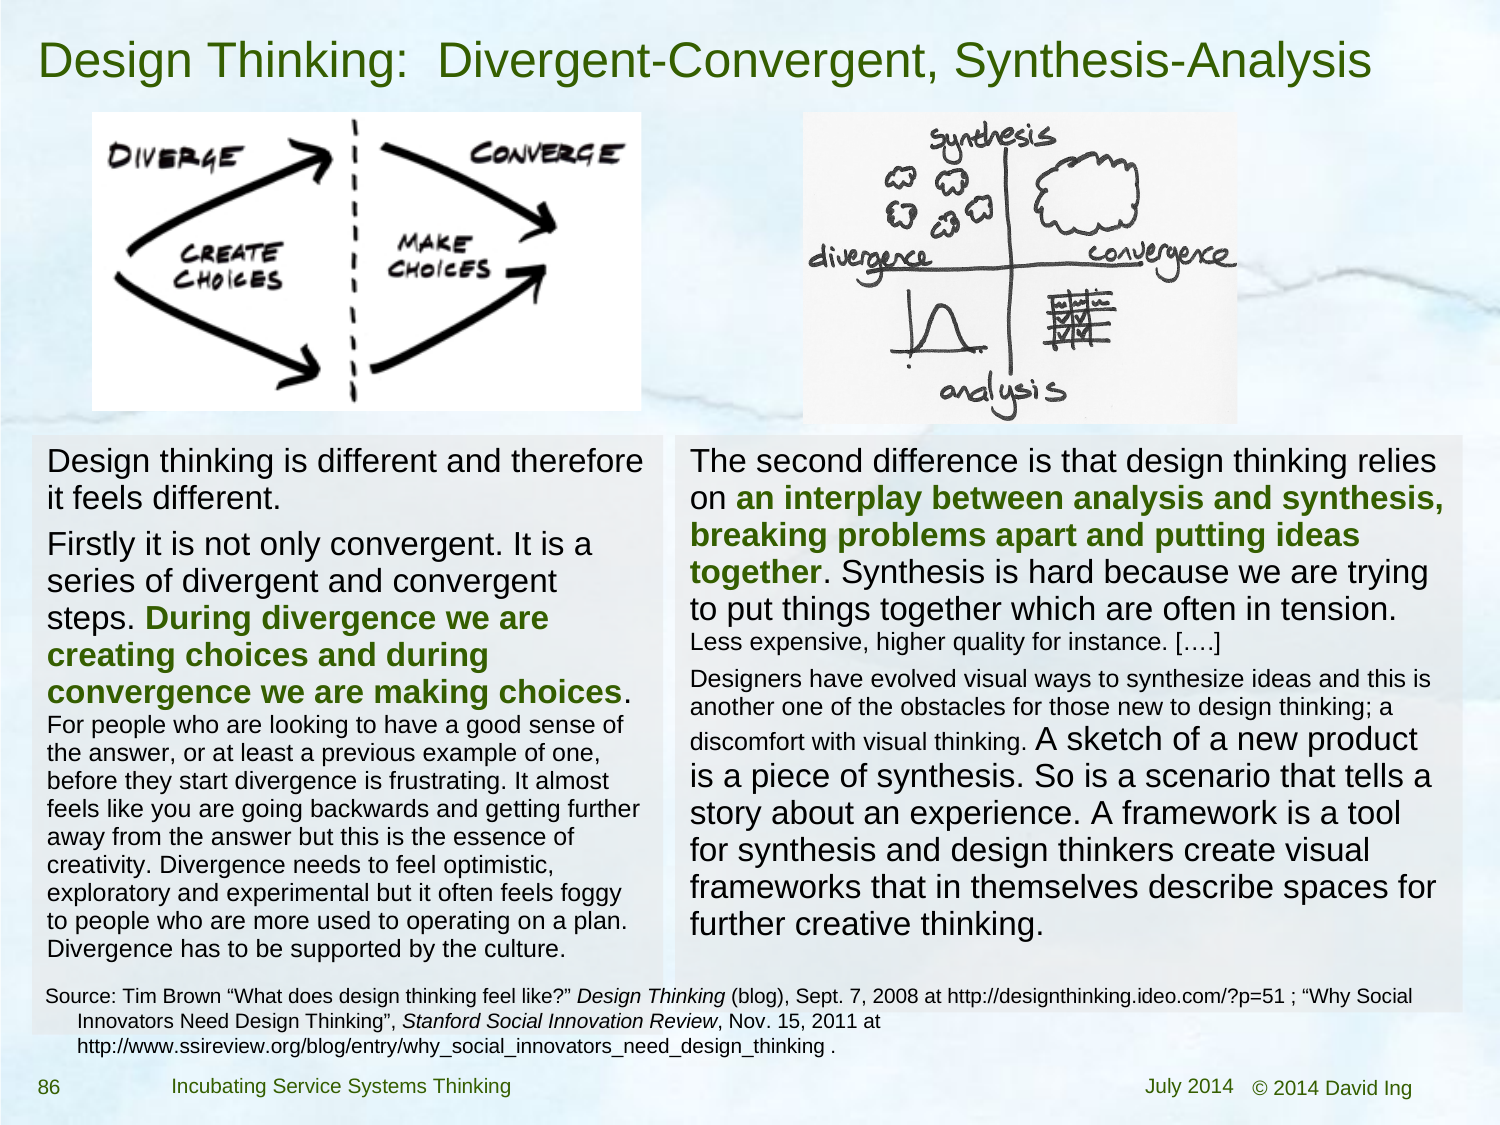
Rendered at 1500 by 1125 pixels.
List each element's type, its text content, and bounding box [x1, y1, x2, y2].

text_box Source: Tim Brown “What does design thinking feel like?” Design Thinking (blog), Sept. 7, 2008 at http://designthinking.ideo.com/?p=51 ; “Why Social Innovators Need Design Thinking”, Stanford Social Innovation Review, Nov. 15, 2011 at http://www.ssireview.org/blog/entry/why_social_innovators_need_design_thinking . - [30, 974, 1463, 1082]
picture [0, 0, 1500, 1125]
title Design Thinking: Divergent-Convergent, Synthesis-Analysis [37, 37, 1463, 152]
text_box Design thinking is different and therefore it feels different. Firstly it is not only convergent. It is a series of divergent and convergent steps. During divergence we are creating choices and during convergence we are making choices. For people who are looking to have a good sense of the answer, or at least a previous example of one, before they start divergence is frustrating. It almost feels like you are going backwards and getting further away from the answer but this is the essence of creativity. Divergence needs to feel optimistic, exploratory and experimental but it often feels foggy to people who are more used to operating on a plan. Divergence has to be supported by the culture. [32, 435, 664, 974]
text_box The second difference is that design thinking relies on an interplay between analysis and synthesis, breaking problems apart and putting ideas together. Synthesis is hard because we are trying to put things together which are often in tension. Less expensive, higher quality for instance. [….] Designers have evolved visual ways to synthesize ideas and this is another one of the obstacles for those new to design thinking; a discomfort with visual thinking. A sketch of a new product is a piece of synthesis. So is a scenario that tells a story about an experience. A framework is a tool for synthesis and design thinkers create visual frameworks that in themselves describe spaces for further creative thinking. [675, 435, 1463, 974]
